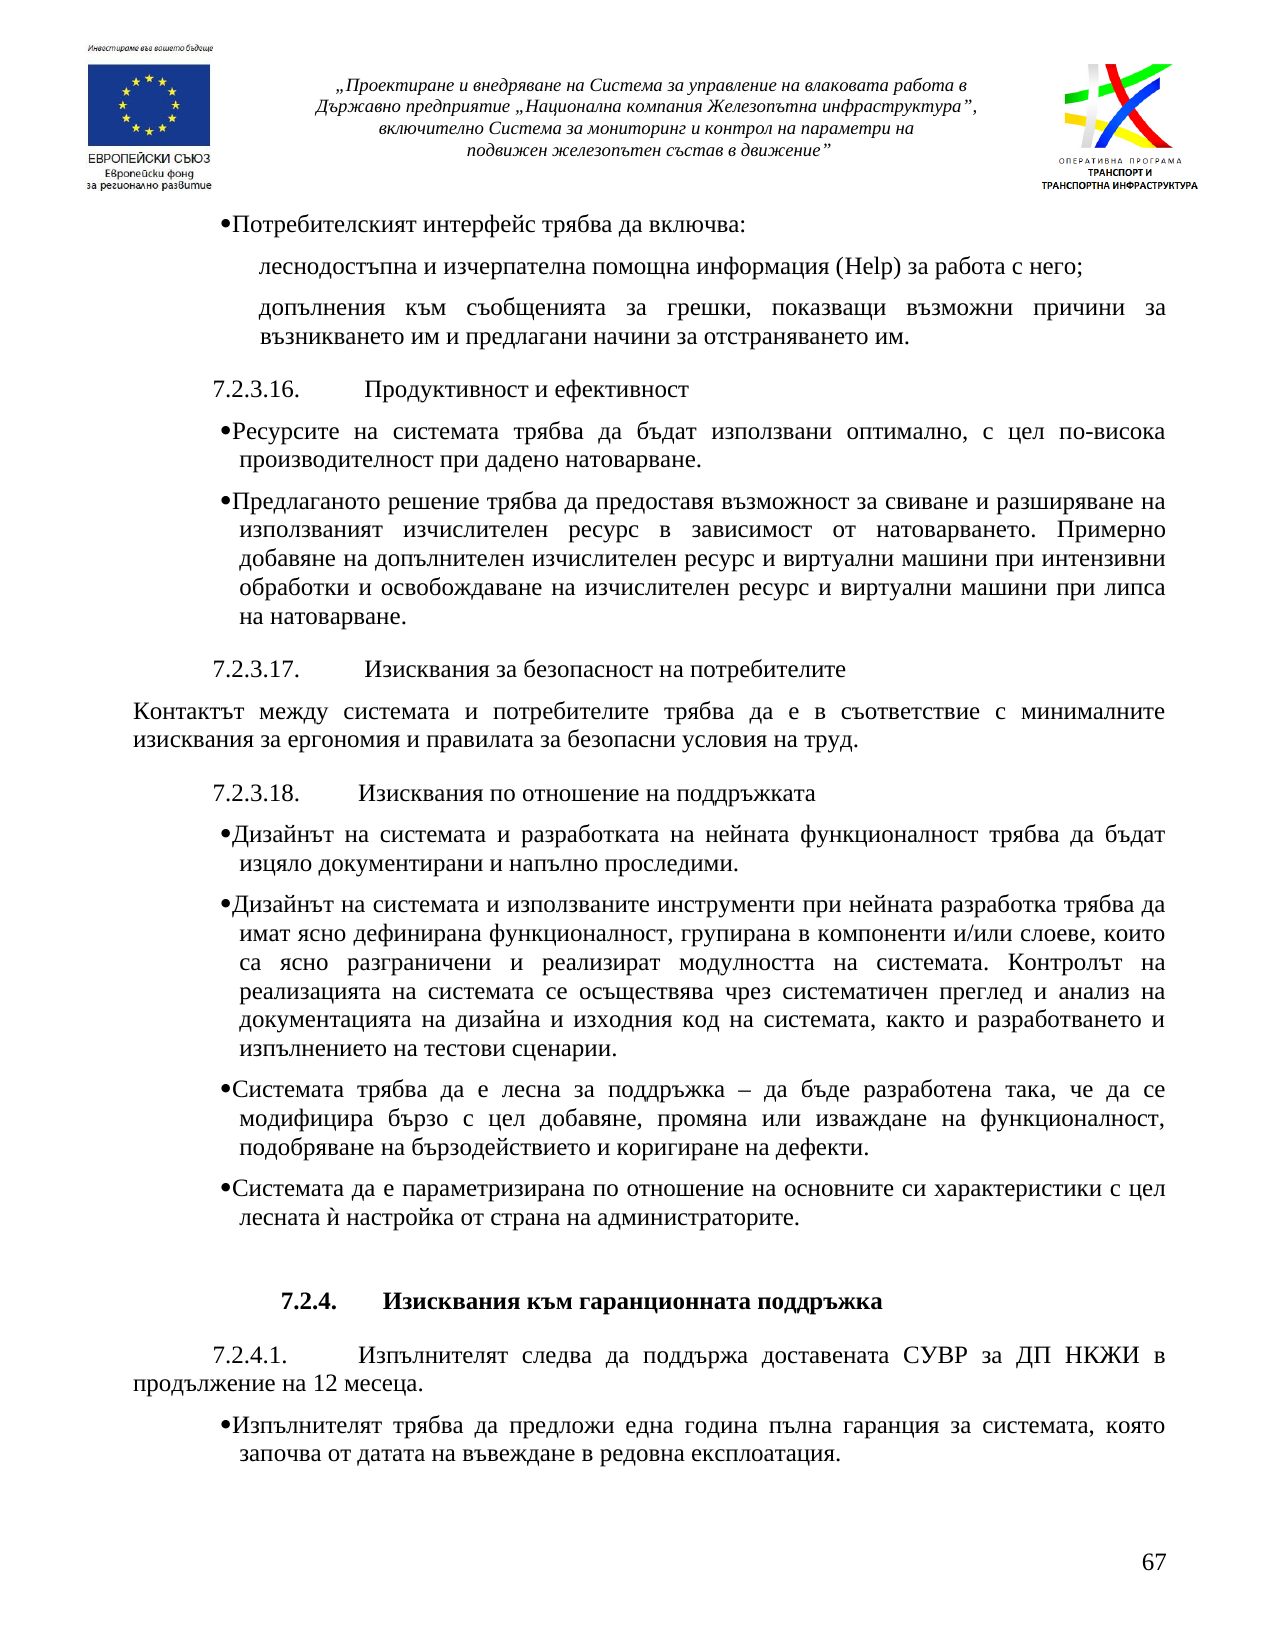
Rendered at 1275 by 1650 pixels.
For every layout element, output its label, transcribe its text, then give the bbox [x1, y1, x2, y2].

text Системата да е параметризирана по отношение на основните си характеристики с цел лесната ѝ настройка от страна на администраторите. [221, 1173, 1167, 1231]
subtitle Изпълнителят следва да поддържа доставената СУВР за ДП НКЖИ в продължение на 12 месеца. [133, 1340, 1167, 1397]
subtitle Изисквания към гаранционната поддръжка [233, 1286, 1167, 1315]
text Системата трябва да е лесна за поддръжка – да бъде разработена така, че да се модифицира бързо с цел добавяне, промяна или изваждане на функционалност, подобряване на бързодействието и коригиране на дефекти. [221, 1074, 1167, 1161]
subtitle Изисквания по отношение на поддръжката [133, 778, 1167, 807]
text леснодостъпна и изчерпателна помощна информация (Help) за работа с него; [239, 251, 1167, 279]
text Дизайнът на системата и използваните инструменти при нейната разработка трябва да имат ясно дефинирана функционалност, групирана в компоненти и/или слоеве, които са ясно разграничени и реализират модулността на системата. Контролът на реализацията на системата се осъществява чрез систематичен преглед и анализ на документацията на дизайна и изходния код на системата, както и разработването и изпълнението на тестови сценарии. [221, 889, 1167, 1062]
subtitle Изисквания за безопасност на потребителите [133, 654, 1167, 683]
text Предлаганото решение трябва да предоставя възможност за свиване и разширяване на използваният изчислителен ресурс в зависимост от натоварването. Примерно добавяне на допълнителен изчислителен ресурс и виртуални машини при интензивни обработки и освобождаване на изчислителен ресурс и виртуални машини при липса на натоварване. [221, 486, 1167, 629]
text Ресурсите на системата трябва да бъдат използвани оптимално, с цел по-висока производителност при дадено натоварване. [221, 416, 1167, 473]
text Контактът между системата и потребителите трябва да е в съответствие с минималните изисквания за ергономия и правилата за безопасни условия на труд. [133, 696, 1167, 753]
text допълнения към съобщенията за грешки, показващи възможни причини за възникването им и предлагани начини за отстраняването им. [239, 292, 1167, 349]
text Дизайнът на системата и разработката на нейната функционалност трябва да бъдат изцяло документирани и напълно проследими. [221, 819, 1167, 877]
text Изпълнителят трябва да предложи една година пълна гаранция за системата, която започва от датата на въвеждане в редовна експлоатация. [221, 1410, 1167, 1467]
subtitle Продуктивност и ефективност [133, 374, 1167, 403]
text Потребителският интерфейс трябва да включва: [221, 209, 1167, 238]
